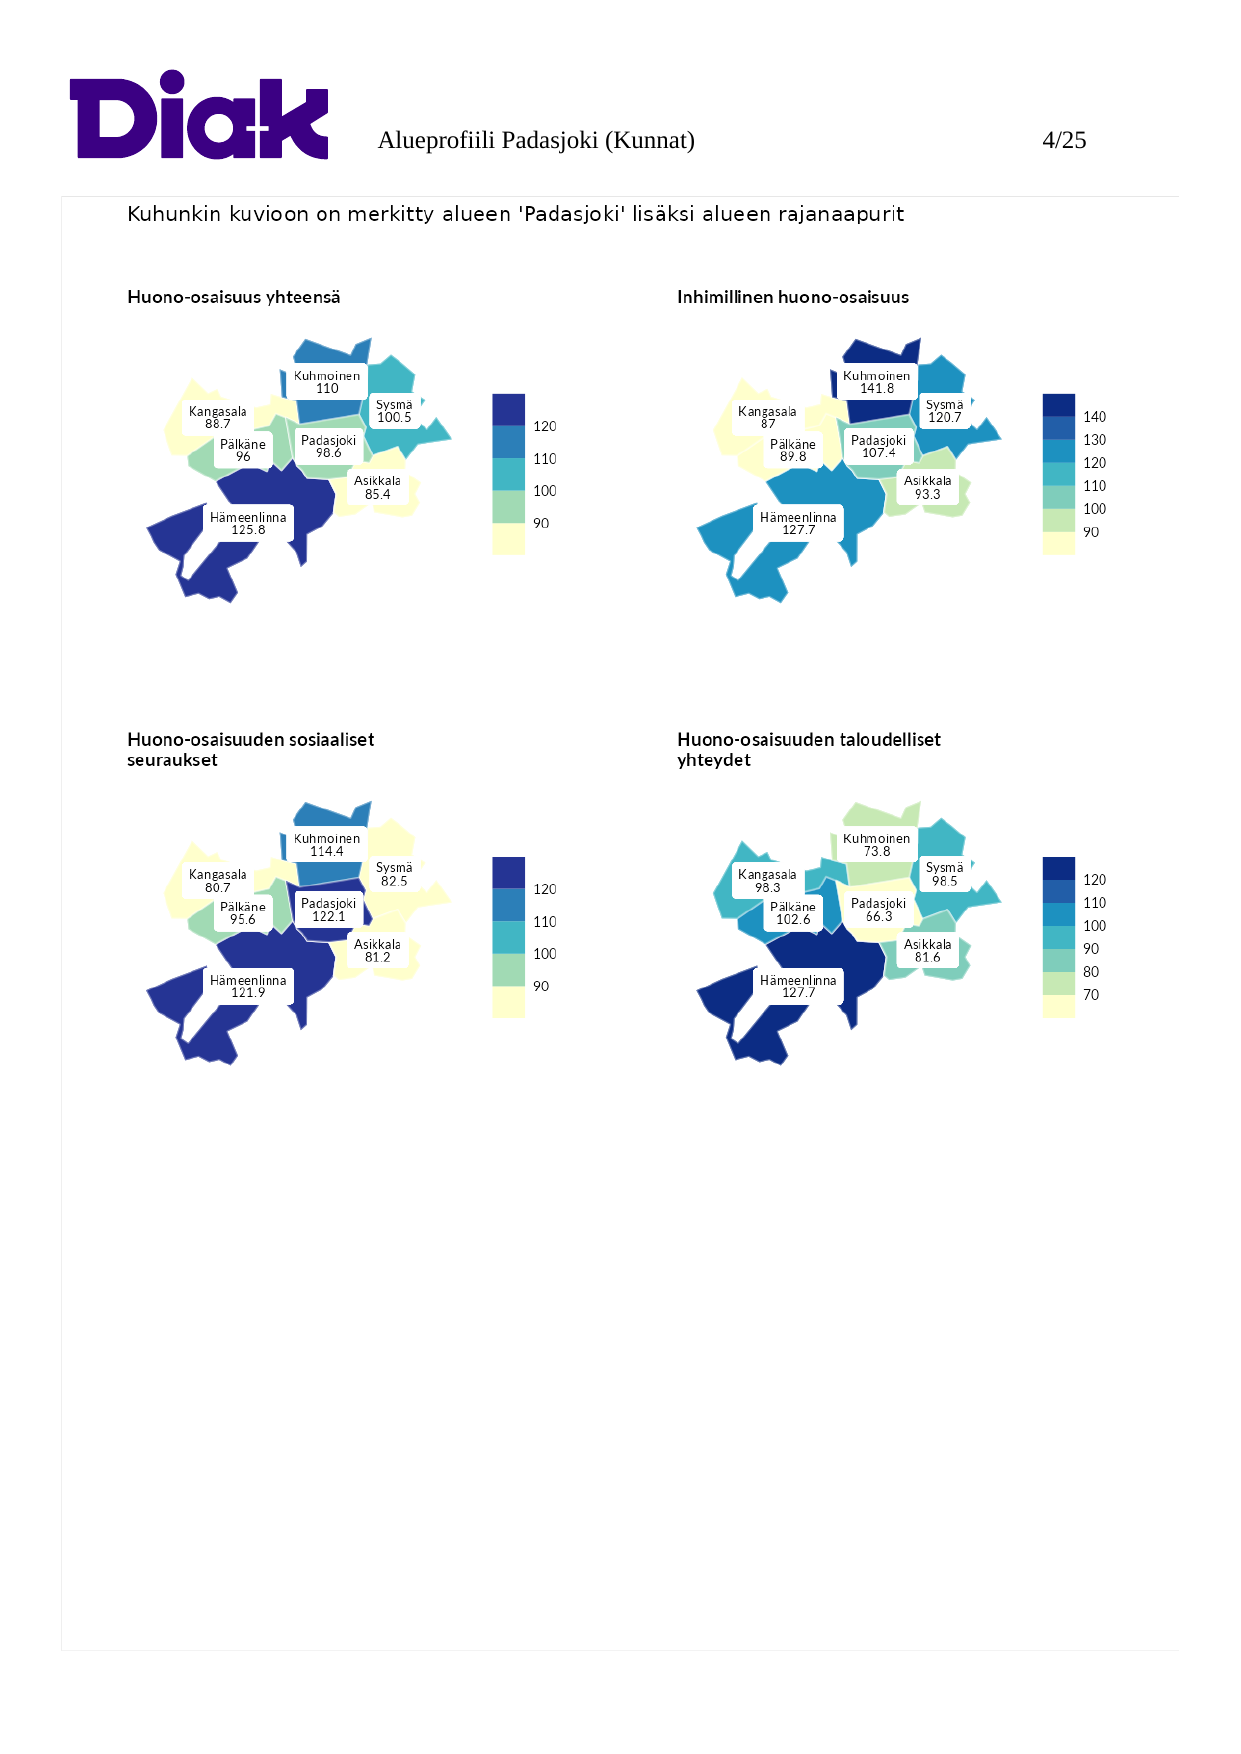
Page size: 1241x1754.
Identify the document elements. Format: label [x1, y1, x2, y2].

picture [61, 196, 1179, 1651]
